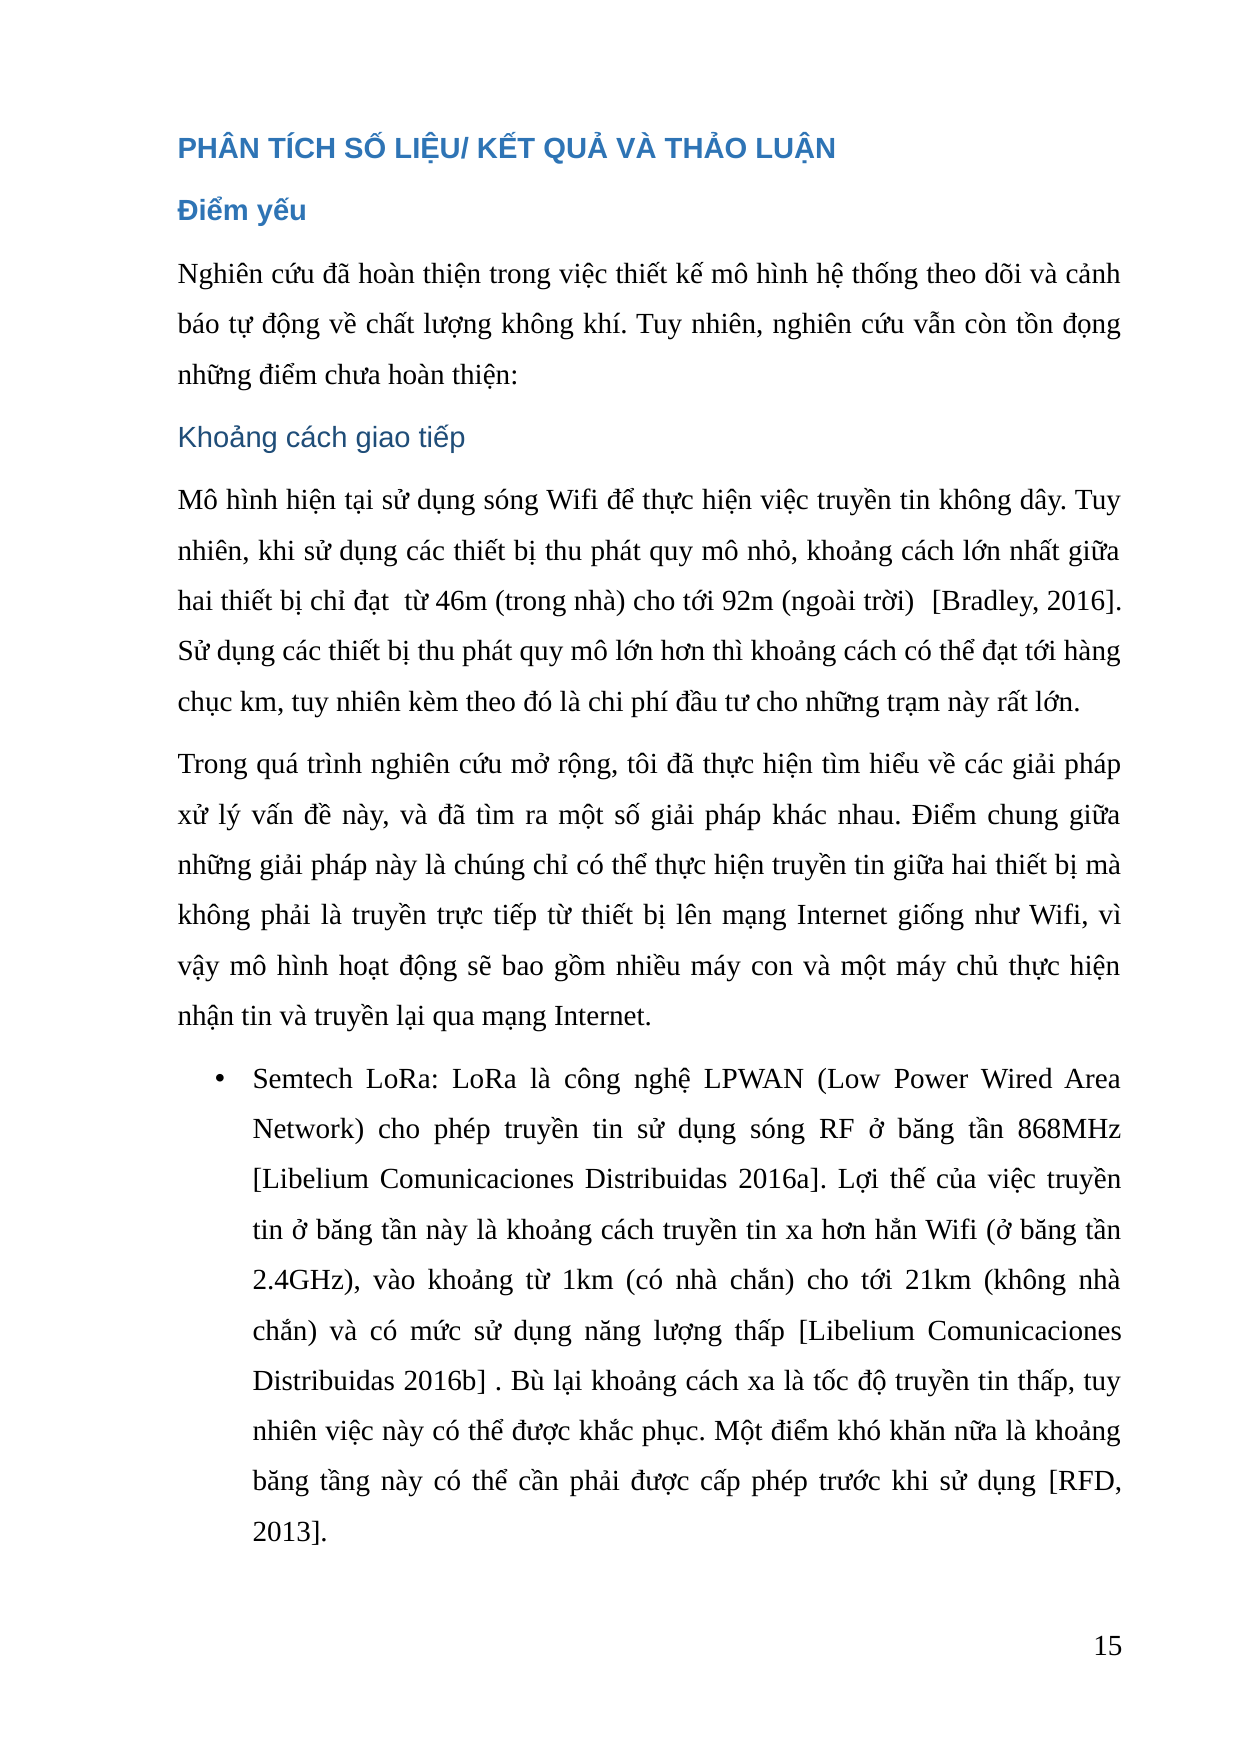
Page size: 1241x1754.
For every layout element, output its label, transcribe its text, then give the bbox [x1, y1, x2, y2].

text Nghiên cứu đã hoàn thiện trong việc thiết kế mô hình hệ thống theo dõi và cảnh báo tự động về chất lượng không khí. Tuy nhiên, nghiên cứu vẫn còn tồn đọng những điểm chưa hoàn thiện: [177, 256, 1122, 390]
list Semtech LoRa: LoRa là công nghệ LPWAN (Low Power Wired Area Network) cho phép truyền tin sử dụng sóng RF ở băng tần 868MHz [Libelium Comunicaciones Distribuidas 2016a]. Lợi thế của việc truyền tin ở băng tần này là khoảng cách truyền tin xa hơn hẳn Wifi (ở băng tần 2.4GHz), vào khoảng từ 1km (có nhà chắn) cho tới 21km (không nhà chắn) và có mức sử dụng năng lượng thấp [Libelium Comunicaciones Distribuidas 2016b] . Bù lại khoảng cách xa là tốc độ truyền tin thấp, tuy nhiên việc này có thể được khắc phục. Một điểm khó khăn nữa là khoảng băng tầng này có thể cần phải được cấp phép trước khi sử dụng [RFD, 2013]. [215, 1061, 1122, 1547]
text Trong quá trình nghiên cứu mở rộng, tôi đã thực hiện tìm hiểu về các giải pháp xử lý vấn đề này, và đã tìm ra một số giải pháp khác nhau. Điểm chung giữa những giải pháp này là chúng chỉ có thể thực hiện truyền tin giữa hai thiết bị mà không phải là truyền trực tiếp từ thiết bị lên mạng Internet giống như Wifi, vì vậy mô hình hoạt động sẽ bao gồm nhiều máy con và một máy chủ thực hiện nhận tin và truyền lại qua mạng Internet. [177, 747, 1122, 1032]
subtitle Khoảng cách giao tiếp [177, 420, 1122, 453]
subtitle Điểm yếu [177, 193, 1122, 227]
subtitle PHÂN TÍCH SỐ LIỆU/ KẾT QUẢ VÀ THẢO LUẬN [177, 131, 1122, 164]
text Mô hình hiện tại sử dụng sóng Wifi để thực hiện việc truyền tin không dây. Tuy nhiên, khi sử dụng các thiết bị thu phát quy mô nhỏ, khoảng cách lớn nhất giữa hai thiết bị chỉ đạt từ 46m (trong nhà) cho tới 92m (ngoài trời) [Bradley, 2016]. Sử dụng các thiết bị thu phát quy mô lớn hơn thì khoảng cách có thể đạt tới hàng chục km, tuy nhiên kèm theo đó là chi phí đầu tư cho những trạm này rất lớn. [177, 482, 1122, 717]
